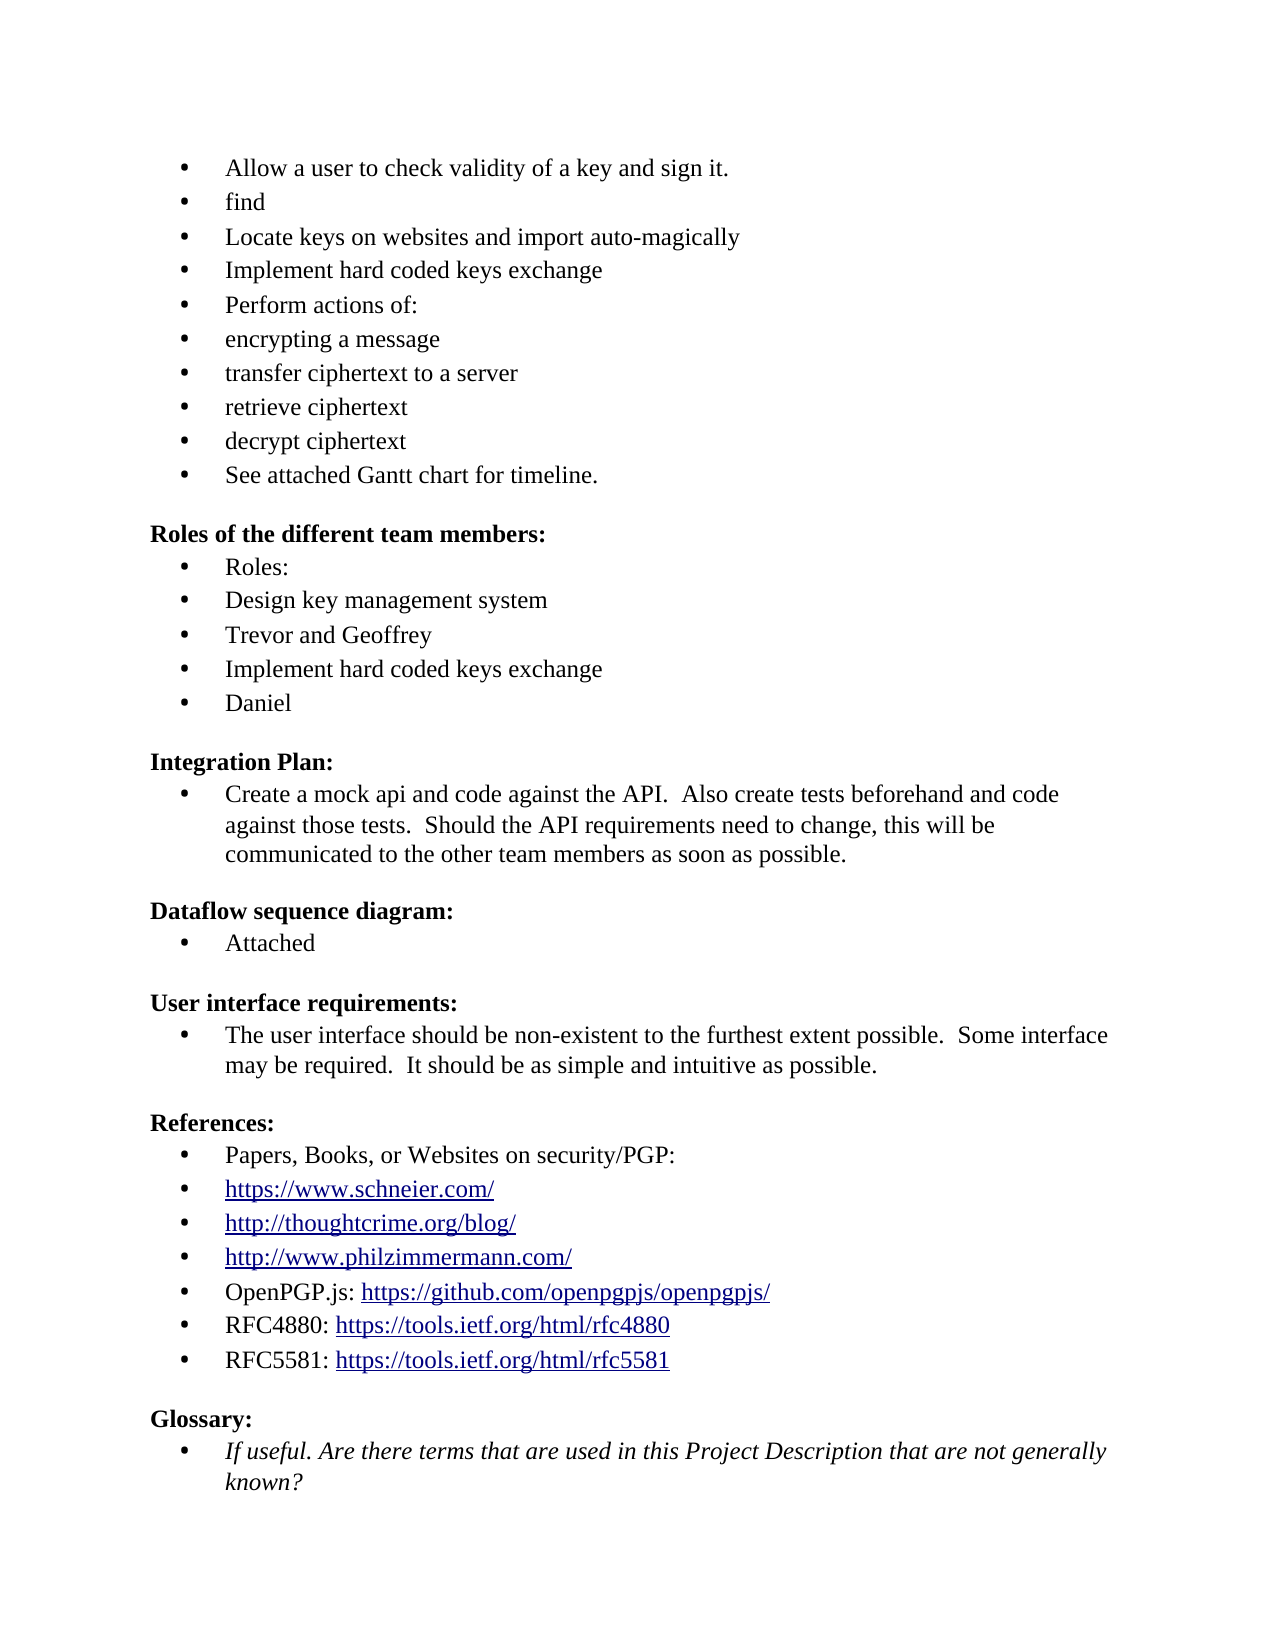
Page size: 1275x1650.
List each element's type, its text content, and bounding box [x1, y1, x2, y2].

list https://www.schneier.com/ [180, 1171, 1125, 1205]
text Integration Plan: [150, 747, 1125, 776]
list Create a mock api and code against the API. Also create tests beforehand and code against those tests. Should the API requirements need to change, this will be communicated to the other team members as soon as possible. [180, 776, 1125, 867]
list http://thoughtcrime.org/blog/ [180, 1205, 1125, 1239]
list retrieve ciphertext [180, 388, 1125, 422]
list Allow a user to check validity of a key and sign it. [180, 150, 1125, 184]
list See attached Gantt chart for timeline. [180, 457, 1125, 491]
list Implement hard coded keys exchange [180, 252, 1125, 286]
list find [180, 184, 1125, 218]
list Attached [180, 925, 1125, 959]
list Roles: [180, 548, 1125, 582]
list Design key management system [180, 582, 1125, 616]
list RFC5581: https://tools.ietf.org/html/rfc5581 [180, 1341, 1125, 1375]
text Glossary: [150, 1404, 1125, 1433]
list The user interface should be non-existent to the furthest extent possible. Some interface may be required. It should be as simple and intuitive as possible. [180, 1017, 1125, 1079]
text Roles of the different team members: [150, 519, 1125, 548]
list Trevor and Geoffrey [180, 616, 1125, 650]
list http://www.philzimmermann.com/ [180, 1239, 1125, 1273]
list transfer ciphertext to a server [180, 354, 1125, 388]
list Daniel [180, 684, 1125, 718]
text User interface requirements: [150, 988, 1125, 1017]
list decrypt ciphertext [180, 422, 1125, 457]
list Perform actions of: [180, 286, 1125, 320]
list RFC4880: https://tools.ietf.org/html/rfc4880 [180, 1307, 1125, 1341]
list Papers, Books, or Websites on security/PGP: [180, 1137, 1125, 1171]
list Locate keys on websites and import auto-magically [180, 218, 1125, 252]
list If useful. Are there terms that are used in this Project Description that are not generally known? [180, 1433, 1125, 1496]
list Implement hard coded keys exchange [180, 650, 1125, 684]
text Dataflow sequence diagram: [150, 896, 1125, 925]
list OpenPGP.js: https://github.com/openpgpjs/openpgpjs/ [180, 1273, 1125, 1307]
list encrypting a message [180, 320, 1125, 354]
text References: [150, 1108, 1125, 1137]
